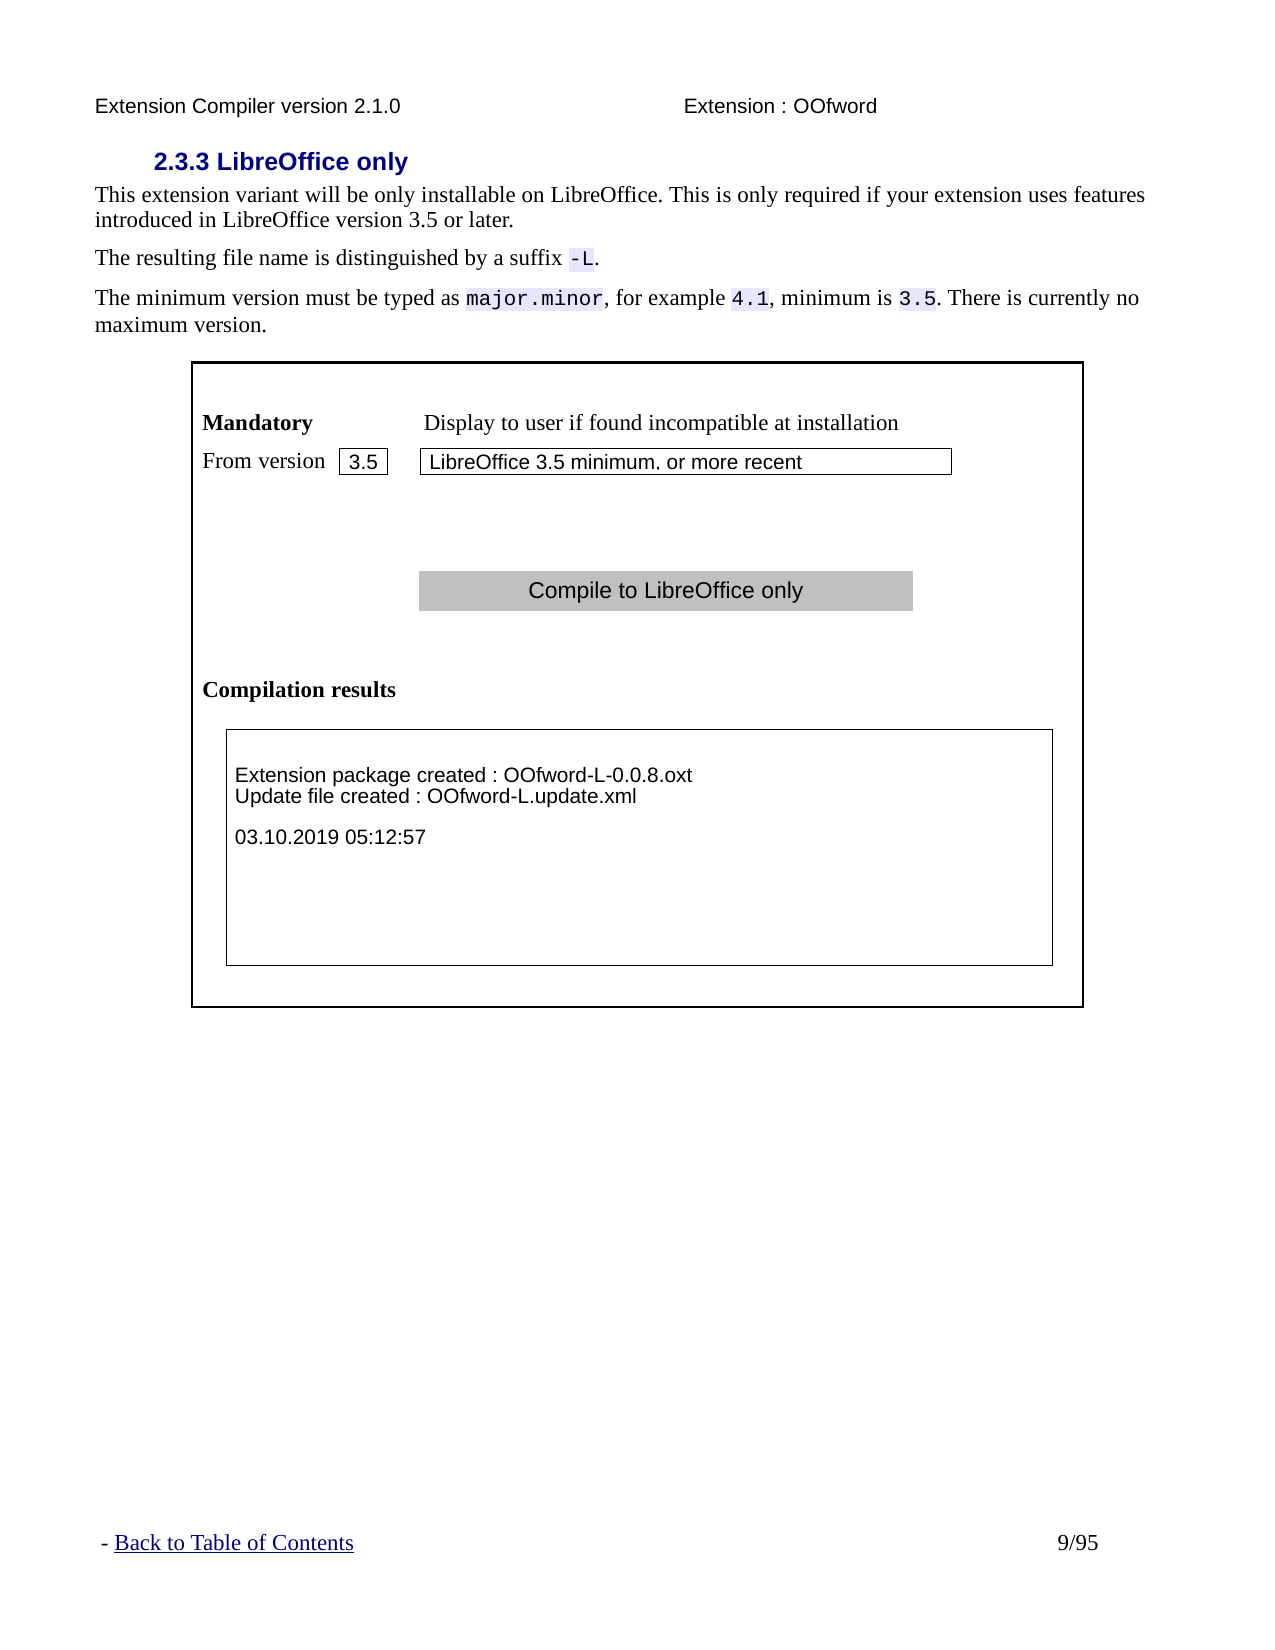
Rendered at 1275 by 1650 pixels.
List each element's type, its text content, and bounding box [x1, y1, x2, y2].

text The resulting file name is distinguished by a suffix -L. [94, 245, 1181, 272]
text Mandatory Display to user if found incompatible at installation [202, 410, 1073, 436]
text From version [202, 448, 339, 474]
subtitle LibreOffice only [153, 147, 1181, 176]
text Compilation results [202, 676, 1073, 702]
text [952, 448, 1073, 474]
text This extension variant will be only installable on LibreOffice. This is only required if your extension uses features introduced in LibreOffice version 3.5 or later. [94, 181, 1181, 232]
text [388, 448, 420, 474]
text The minimum version must be typed as major.minor, for example 4.1, minimum is 3.5. There is currently no maximum version. [94, 284, 1181, 337]
